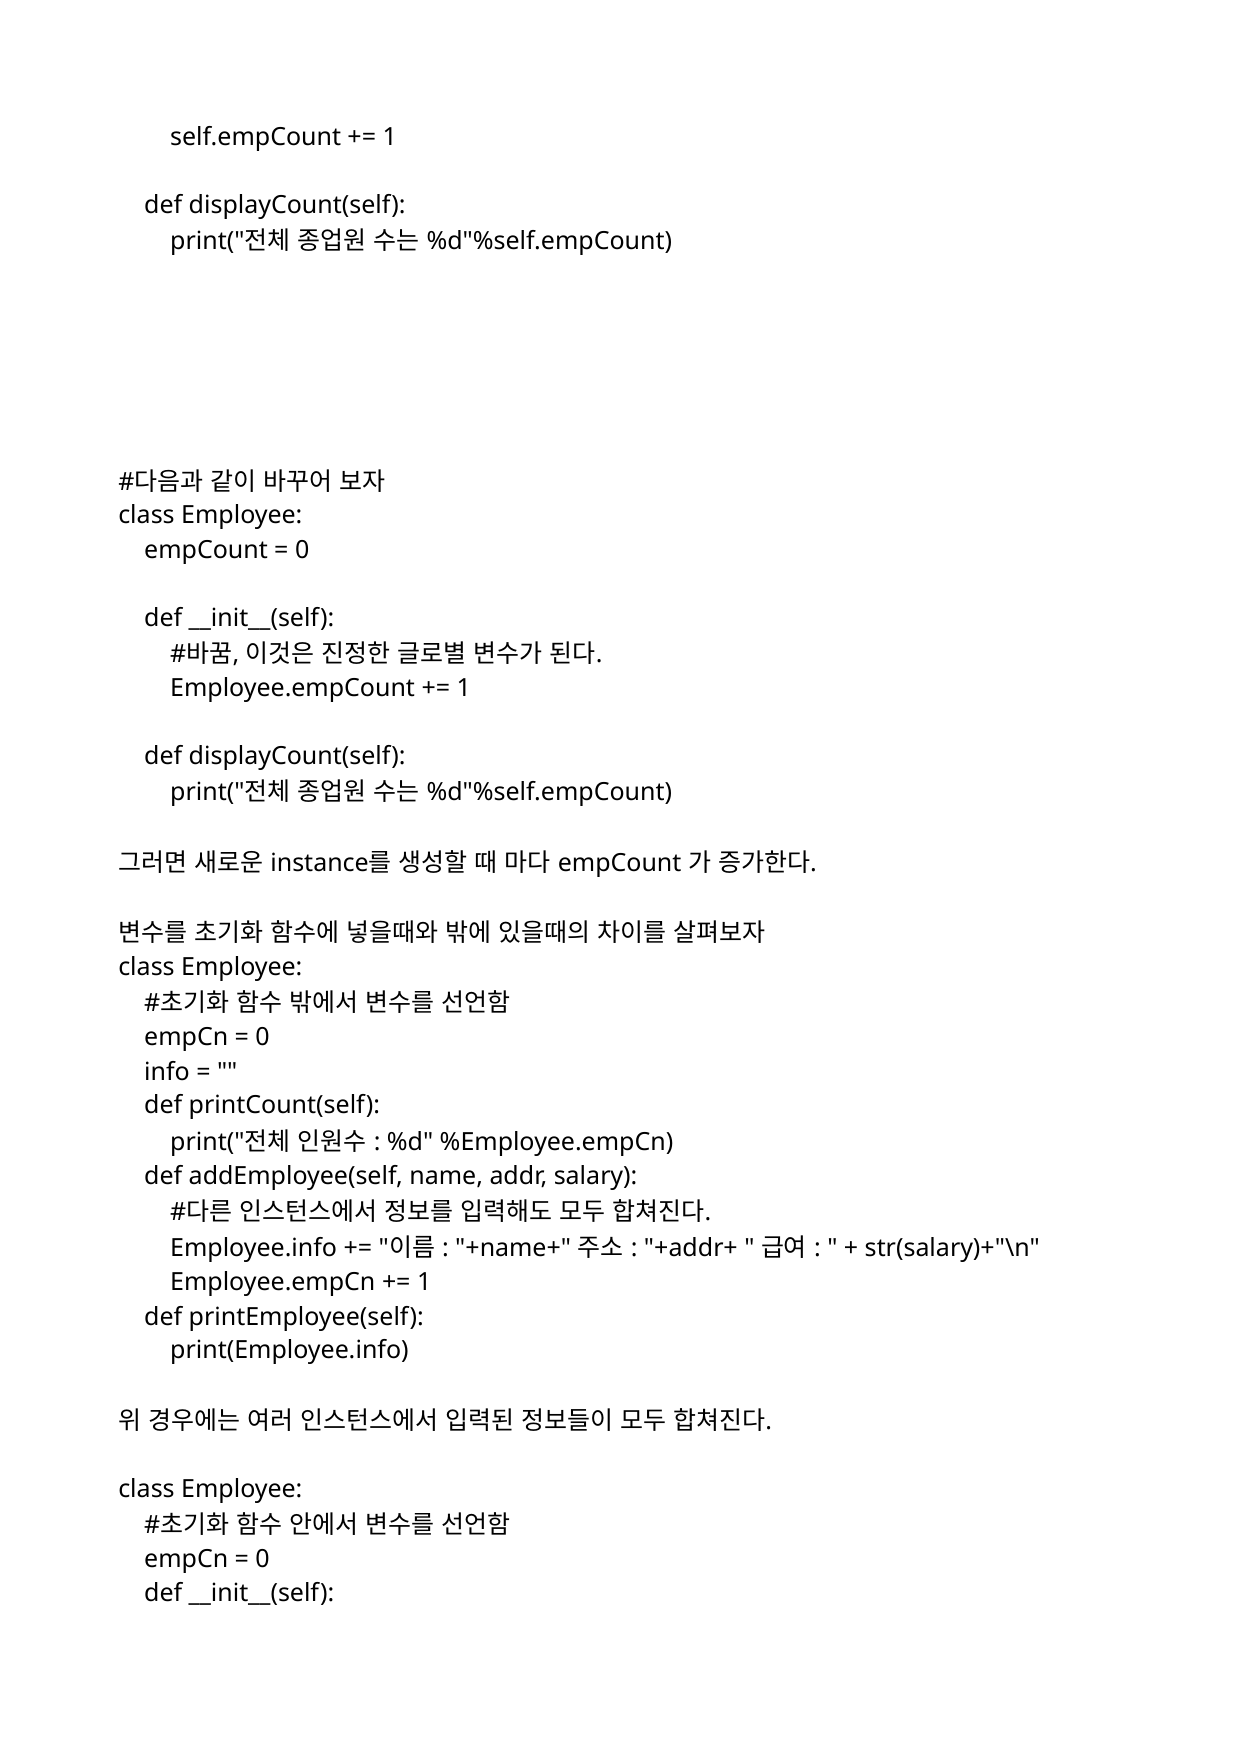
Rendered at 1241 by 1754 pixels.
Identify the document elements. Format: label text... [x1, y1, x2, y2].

text def printCount(self): [118, 1087, 1122, 1121]
text class Employee: [118, 949, 1122, 983]
text empCn = 0 [118, 1019, 1122, 1053]
text #초기화 함수 안에서 변수를 선언함 [118, 1505, 1122, 1541]
text info = "" [118, 1053, 1122, 1087]
text def __init__(self): [118, 1575, 1122, 1609]
text print("전체 종업원 수는 %d"%self.empCount) [118, 220, 1122, 257]
text def addEmployee(self, name, addr, salary): [118, 1157, 1122, 1192]
text 그러면 새로운 instance를 생성할 때 마다 empCount 가 증가한다. [118, 842, 1122, 878]
text #바꿈, 이것은 진정한 글로별 변수가 된다. [118, 633, 1122, 670]
text 위 경우에는 여러 인스턴스에서 입력된 정보들이 모두 합쳐진다. [118, 1400, 1122, 1437]
text empCn = 0 [118, 1541, 1122, 1575]
text Employee.info += "이름 : "+name+" 주소 : "+addr+ " 급여 : " + str(salary)+"\n" [118, 1228, 1122, 1264]
text def printEmployee(self): [118, 1298, 1122, 1332]
text def displayCount(self): [118, 186, 1122, 220]
text 변수를 초기화 함수에 넣을때와 밖에 있을때의 차이를 살펴보자 [118, 912, 1122, 949]
text Employee.empCn += 1 [118, 1264, 1122, 1298]
text print(Employee.info) [118, 1332, 1122, 1366]
text class Employee: [118, 1471, 1122, 1505]
text empCount = 0 [118, 531, 1122, 565]
text #초기화 함수 밖에서 변수를 선언함 [118, 983, 1122, 1019]
text def __init__(self): [118, 599, 1122, 633]
text print("전체 종업원 수는 %d"%self.empCount) [118, 772, 1122, 808]
text #다른 인스턴스에서 정보를 입력해도 모두 합쳐진다. [118, 1192, 1122, 1228]
text self.empCount += 1 [118, 118, 1122, 152]
text def displayCount(self): [118, 738, 1122, 772]
text print("전체 인원수 : %d" %Employee.empCn) [118, 1121, 1122, 1157]
text Employee.empCount += 1 [118, 670, 1122, 704]
text class Employee: [118, 497, 1122, 531]
text #다음과 같이 바꾸어 보자 [118, 461, 1122, 497]
